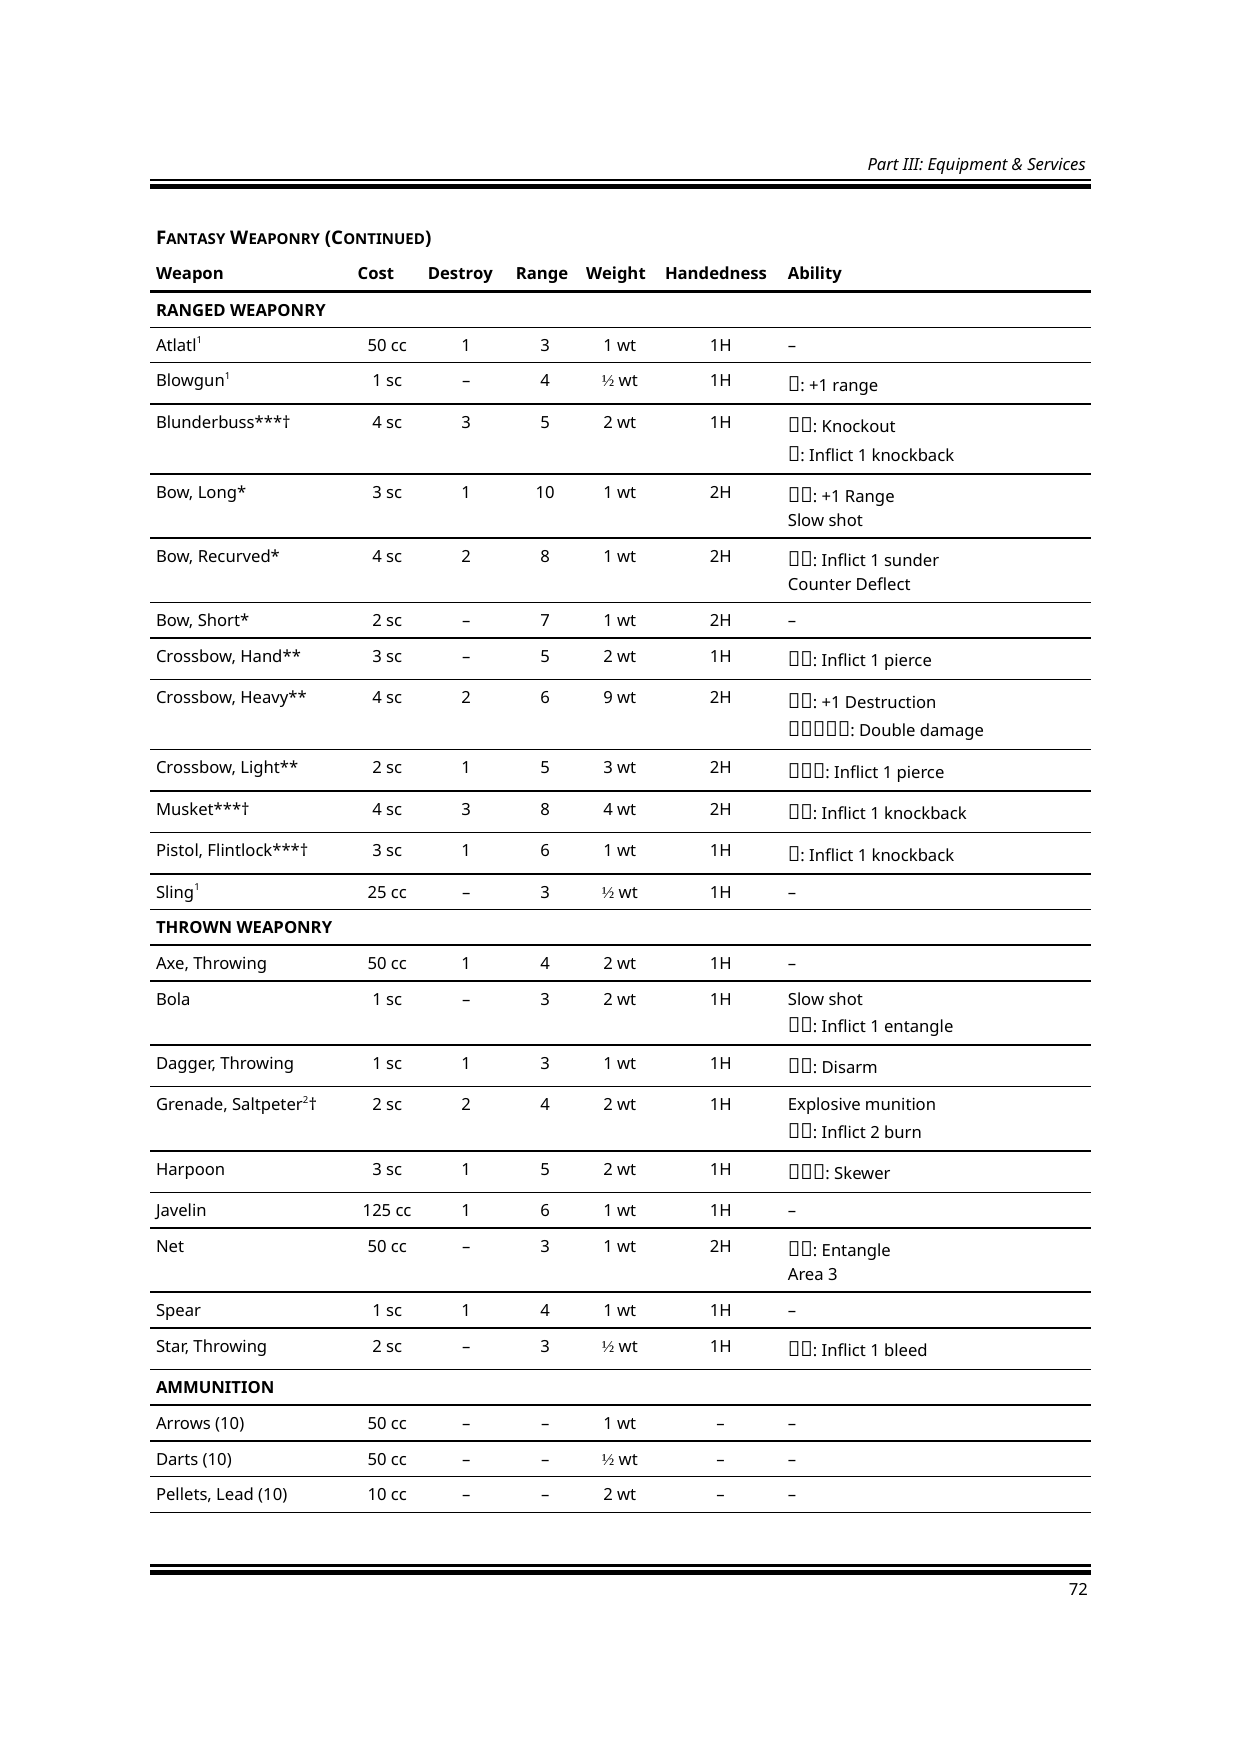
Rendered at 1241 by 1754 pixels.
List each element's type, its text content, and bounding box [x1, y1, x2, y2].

table_cell 5 [510, 750, 580, 790]
table_cell : Knockout : Inflict 1 knockback [782, 405, 1091, 473]
table_cell Handedness [659, 256, 782, 290]
table_cell : Inflict 1 bleed [782, 1329, 1091, 1368]
table_cell 50 cc [352, 328, 422, 362]
table_cell 5 [510, 639, 580, 679]
table_cell – [782, 1406, 1091, 1440]
table_cell – [782, 603, 1091, 637]
table_cell 1 [422, 750, 510, 790]
table_cell 3 [510, 875, 580, 909]
table_cell : Skewer [782, 1152, 1091, 1191]
table_cell 1H [659, 946, 782, 980]
table_cell 8 [510, 792, 580, 831]
table_cell Spear [150, 1293, 352, 1327]
table_cell 2 wt [580, 946, 659, 980]
table_cell Crossbow, Hand** [150, 639, 352, 679]
table_cell 1H [659, 1193, 782, 1227]
table_cell 2 sc [352, 1087, 422, 1150]
table_cell 1 wt [580, 1293, 659, 1327]
table_cell Range [510, 256, 580, 290]
table_cell Weapon [150, 256, 352, 290]
table_header Fantasy Weaponry (Continued) [150, 219, 1091, 256]
table_cell 1 [422, 946, 510, 980]
table_cell : +1 Range Slow shot [782, 475, 1091, 537]
table_cell 1 wt [580, 539, 659, 601]
table_cell 1 sc [352, 363, 422, 403]
table_cell 1 [422, 1193, 510, 1227]
table_cell – [422, 1406, 510, 1440]
table_cell 1 wt [580, 475, 659, 537]
table_cell Pistol, Flintlock***† [150, 833, 352, 873]
table_cell 2H [659, 539, 782, 601]
table_cell 4 sc [352, 405, 422, 473]
table_cell – [659, 1442, 782, 1476]
table_cell Blunderbuss***† [150, 405, 352, 473]
table_cell 1H [659, 1293, 782, 1327]
table_cell 50 cc [352, 1229, 422, 1291]
table_cell Bola [150, 982, 352, 1044]
table_cell : Disarm [782, 1046, 1091, 1086]
table_cell 1 sc [352, 982, 422, 1044]
table_cell – [782, 1477, 1091, 1511]
table_cell – [782, 875, 1091, 909]
table_cell 1H [659, 1152, 782, 1191]
table_cell Blowgun1 [150, 363, 352, 403]
table_cell 1H [659, 1087, 782, 1150]
table_cell 3 [510, 1329, 580, 1368]
table_cell Dagger, Throwing [150, 1046, 352, 1086]
table_cell Weight [580, 256, 659, 290]
table_cell 1 [422, 1046, 510, 1086]
table_cell ½ wt [580, 363, 659, 403]
table_cell 1 [422, 475, 510, 537]
table_cell 1 wt [580, 1046, 659, 1086]
table_cell 2 wt [580, 1152, 659, 1191]
table_cell – [782, 1193, 1091, 1227]
table_cell 1 [422, 833, 510, 873]
table_cell Arrows (10) [150, 1406, 352, 1440]
table_cell – [422, 1442, 510, 1476]
table_cell 4 sc [352, 680, 422, 748]
table_cell : Inflict 1 sunder Counter Deflect [782, 539, 1091, 601]
table_cell Bow, Short* [150, 603, 352, 637]
table_cell : Inflict 1 knockback [782, 792, 1091, 831]
table_cell 2 sc [352, 750, 422, 790]
table_cell Bow, Long* [150, 475, 352, 537]
table_cell 1H [659, 982, 782, 1044]
table_cell 2H [659, 750, 782, 790]
table_cell Sling1 [150, 875, 352, 909]
table_cell Pellets, Lead (10) [150, 1477, 352, 1511]
table_cell 6 [510, 680, 580, 748]
table_cell – [422, 639, 510, 679]
table_cell – [422, 603, 510, 637]
table_cell 1H [659, 875, 782, 909]
table_cell Ability [782, 256, 1091, 290]
table_cell – [659, 1477, 782, 1511]
table_cell 3 [510, 982, 580, 1044]
table_cell 1H [659, 1046, 782, 1086]
table_cell – [782, 1442, 1091, 1476]
table_cell 3 [422, 405, 510, 473]
table_cell : Inflict 1 pierce [782, 750, 1091, 790]
table_cell 2H [659, 680, 782, 748]
table_cell 8 [510, 539, 580, 601]
table_cell : +1 Destruction : Double damage [782, 680, 1091, 748]
table_cell Axe, Throwing [150, 946, 352, 980]
table_cell ½ wt [580, 875, 659, 909]
table_cell : +1 range [782, 363, 1091, 403]
table_cell 1 wt [580, 1406, 659, 1440]
table_cell Star, Throwing [150, 1329, 352, 1368]
table_cell 4 [510, 1087, 580, 1150]
table_cell RANGED WEAPONRY [150, 293, 1091, 327]
table_cell Crossbow, Light** [150, 750, 352, 790]
table_cell 2H [659, 1229, 782, 1291]
table_cell 2H [659, 792, 782, 831]
table_cell AMMUNITION [150, 1370, 1091, 1404]
table_cell Darts (10) [150, 1442, 352, 1476]
table_cell : Inflict 1 pierce [782, 639, 1091, 679]
table_cell : Entangle Area 3 [782, 1229, 1091, 1291]
table_cell Musket***† [150, 792, 352, 831]
table_cell 6 [510, 1193, 580, 1227]
table_cell 2 [422, 1087, 510, 1150]
table_cell 3 sc [352, 833, 422, 873]
table_cell Net [150, 1229, 352, 1291]
table_cell THROWN WEAPONRY [150, 910, 1091, 944]
table_cell – [422, 363, 510, 403]
table_cell 3 sc [352, 1152, 422, 1191]
table_cell 2 wt [580, 982, 659, 1044]
table_cell 2 sc [352, 1329, 422, 1368]
table_cell Cost [352, 256, 422, 290]
table_cell 3 [510, 328, 580, 362]
table_cell 2 [422, 680, 510, 748]
table_cell Grenade, Saltpeter2† [150, 1087, 352, 1150]
table_cell 1 sc [352, 1046, 422, 1086]
table_cell 3 wt [580, 750, 659, 790]
table_cell 2H [659, 603, 782, 637]
table_cell 1 wt [580, 603, 659, 637]
table_cell – [510, 1442, 580, 1476]
table_cell – [422, 875, 510, 909]
table_cell 50 cc [352, 1442, 422, 1476]
table_cell : Inflict 1 knockback [782, 833, 1091, 873]
table_cell Javelin [150, 1193, 352, 1227]
table_cell 1 sc [352, 1293, 422, 1327]
table_cell 3 [510, 1229, 580, 1291]
table_cell 50 cc [352, 946, 422, 980]
table_cell 5 [510, 405, 580, 473]
table_cell – [422, 1477, 510, 1511]
table_cell – [659, 1406, 782, 1440]
table_cell 9 wt [580, 680, 659, 748]
table_cell ½ wt [580, 1442, 659, 1476]
table_cell 3 sc [352, 475, 422, 537]
table_cell 1 wt [580, 1229, 659, 1291]
table_cell ½ wt [580, 1329, 659, 1368]
table_cell – [510, 1477, 580, 1511]
table_cell 50 cc [352, 1406, 422, 1440]
table_cell Bow, Recurved* [150, 539, 352, 601]
table_cell 1H [659, 639, 782, 679]
table_cell – [422, 982, 510, 1044]
table_cell Destroy [422, 256, 510, 290]
table_cell 25 cc [352, 875, 422, 909]
table_cell 1 wt [580, 833, 659, 873]
table_cell 2 wt [580, 639, 659, 679]
table_cell 2 wt [580, 1477, 659, 1511]
table_cell 1 [422, 1293, 510, 1327]
table_cell 1H [659, 363, 782, 403]
table_cell 1 [422, 1152, 510, 1191]
table_cell 1 wt [580, 1193, 659, 1227]
table_cell 125 cc [352, 1193, 422, 1227]
table_cell 10 [510, 475, 580, 537]
table_cell 3 sc [352, 639, 422, 679]
table_cell – [510, 1406, 580, 1440]
table_cell Slow shot : Inflict 1 entangle [782, 982, 1091, 1044]
table_cell – [422, 1329, 510, 1368]
table_cell 6 [510, 833, 580, 873]
table_cell 3 [510, 1046, 580, 1086]
table_cell 1H [659, 405, 782, 473]
table_cell 10 cc [352, 1477, 422, 1511]
table_cell 1 wt [580, 328, 659, 362]
table_cell – [782, 1293, 1091, 1327]
table_cell 2 wt [580, 405, 659, 473]
table_cell 2 sc [352, 603, 422, 637]
table_cell 4 [510, 1293, 580, 1327]
table_cell 2 wt [580, 1087, 659, 1150]
table_cell 1H [659, 328, 782, 362]
table_cell Atlatl1 [150, 328, 352, 362]
table_cell 1H [659, 833, 782, 873]
table_cell Harpoon [150, 1152, 352, 1191]
table_cell 3 [422, 792, 510, 831]
table_cell 7 [510, 603, 580, 637]
table_cell – [422, 1229, 510, 1291]
table_cell Crossbow, Heavy** [150, 680, 352, 748]
table_cell – [782, 946, 1091, 980]
table_cell 4 wt [580, 792, 659, 831]
table_cell 4 [510, 946, 580, 980]
table_cell 1 [422, 328, 510, 362]
table_cell 2 [422, 539, 510, 601]
table_cell 1H [659, 1329, 782, 1368]
table_cell 2H [659, 475, 782, 537]
table_cell 4 [510, 363, 580, 403]
table_cell 4 sc [352, 792, 422, 831]
table_cell 5 [510, 1152, 580, 1191]
table_cell Explosive munition : Inflict 2 burn [782, 1087, 1091, 1150]
table_cell 4 sc [352, 539, 422, 601]
table_cell – [782, 328, 1091, 362]
